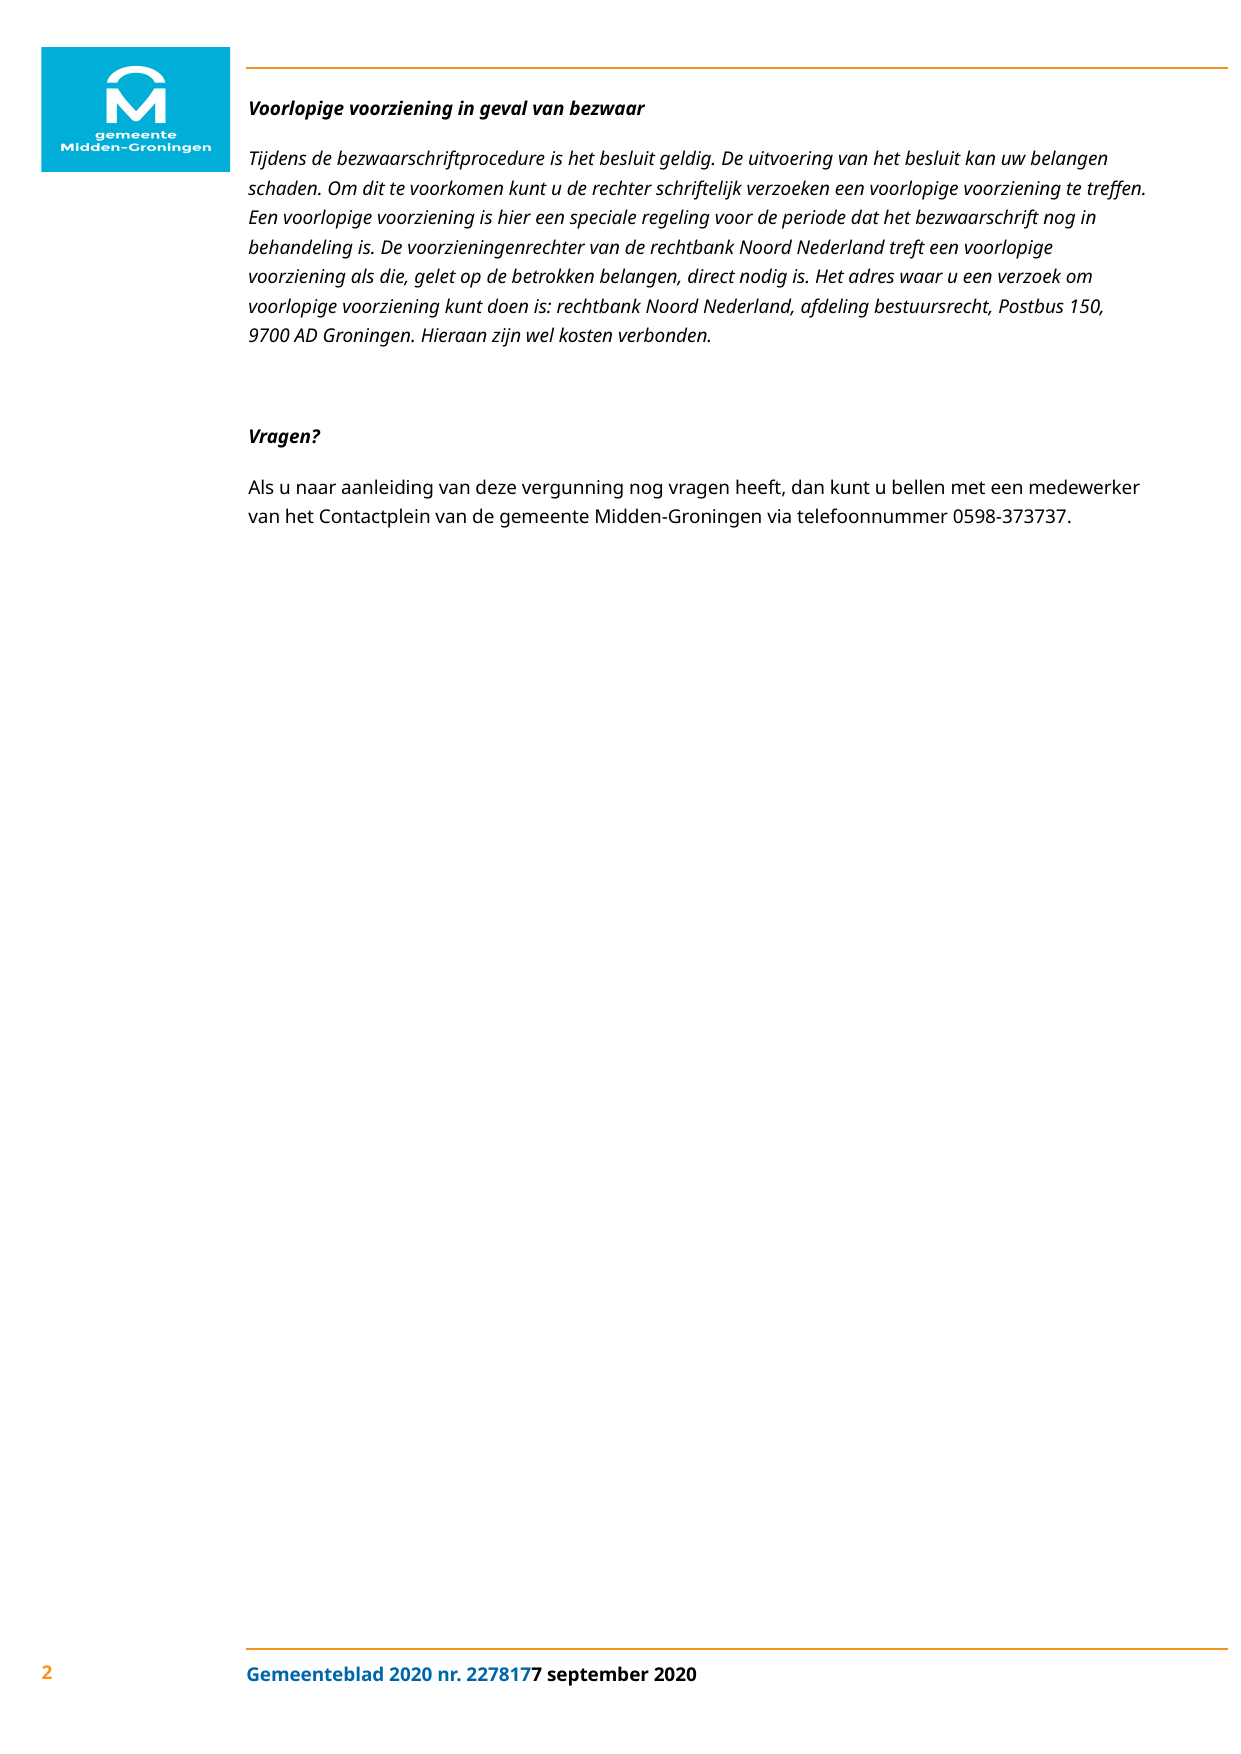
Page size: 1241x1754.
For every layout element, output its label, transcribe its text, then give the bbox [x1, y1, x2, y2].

text Tijdens de bezwaarschriftprocedure is het besluit geldig. De uitvoering van het besluit kan uw belangen schaden. Om dit te voorkomen kunt u de rechter schriftelijk verzoeken een voorlopige voorziening te treffen. Een voorlopige voorziening is hier een speciale regeling voor de periode dat het bezwaarschrift nog in behandeling is. De voorzieningenrechter van de rechtbank Noord Nederland treft een voorlopige voorziening als die, gelet op de betrokken belangen, direct nodig is. Het adres waar u een verzoek om voorlopige voorziening kunt doen is: rechtbank Noord Nederland, afdeling bestuursrecht, Postbus 150, 9700 AD Groningen. Hieraan zijn wel kosten verbonden. [248, 145, 1152, 348]
picture [107, 89, 165, 122]
text Voorlopige voorziening in geval van bezwaar [248, 95, 1152, 121]
text Vragen? [248, 423, 1152, 449]
text Als u naar aanleiding van deze vergunning nog vragen heeft, dan kunt u bellen met een medewerker van het Contactplein van de gemeente Midden-Groningen via telefoonnummer 0598-373737. [248, 474, 1152, 529]
picture [108, 66, 164, 82]
picture [184, 146, 190, 153]
